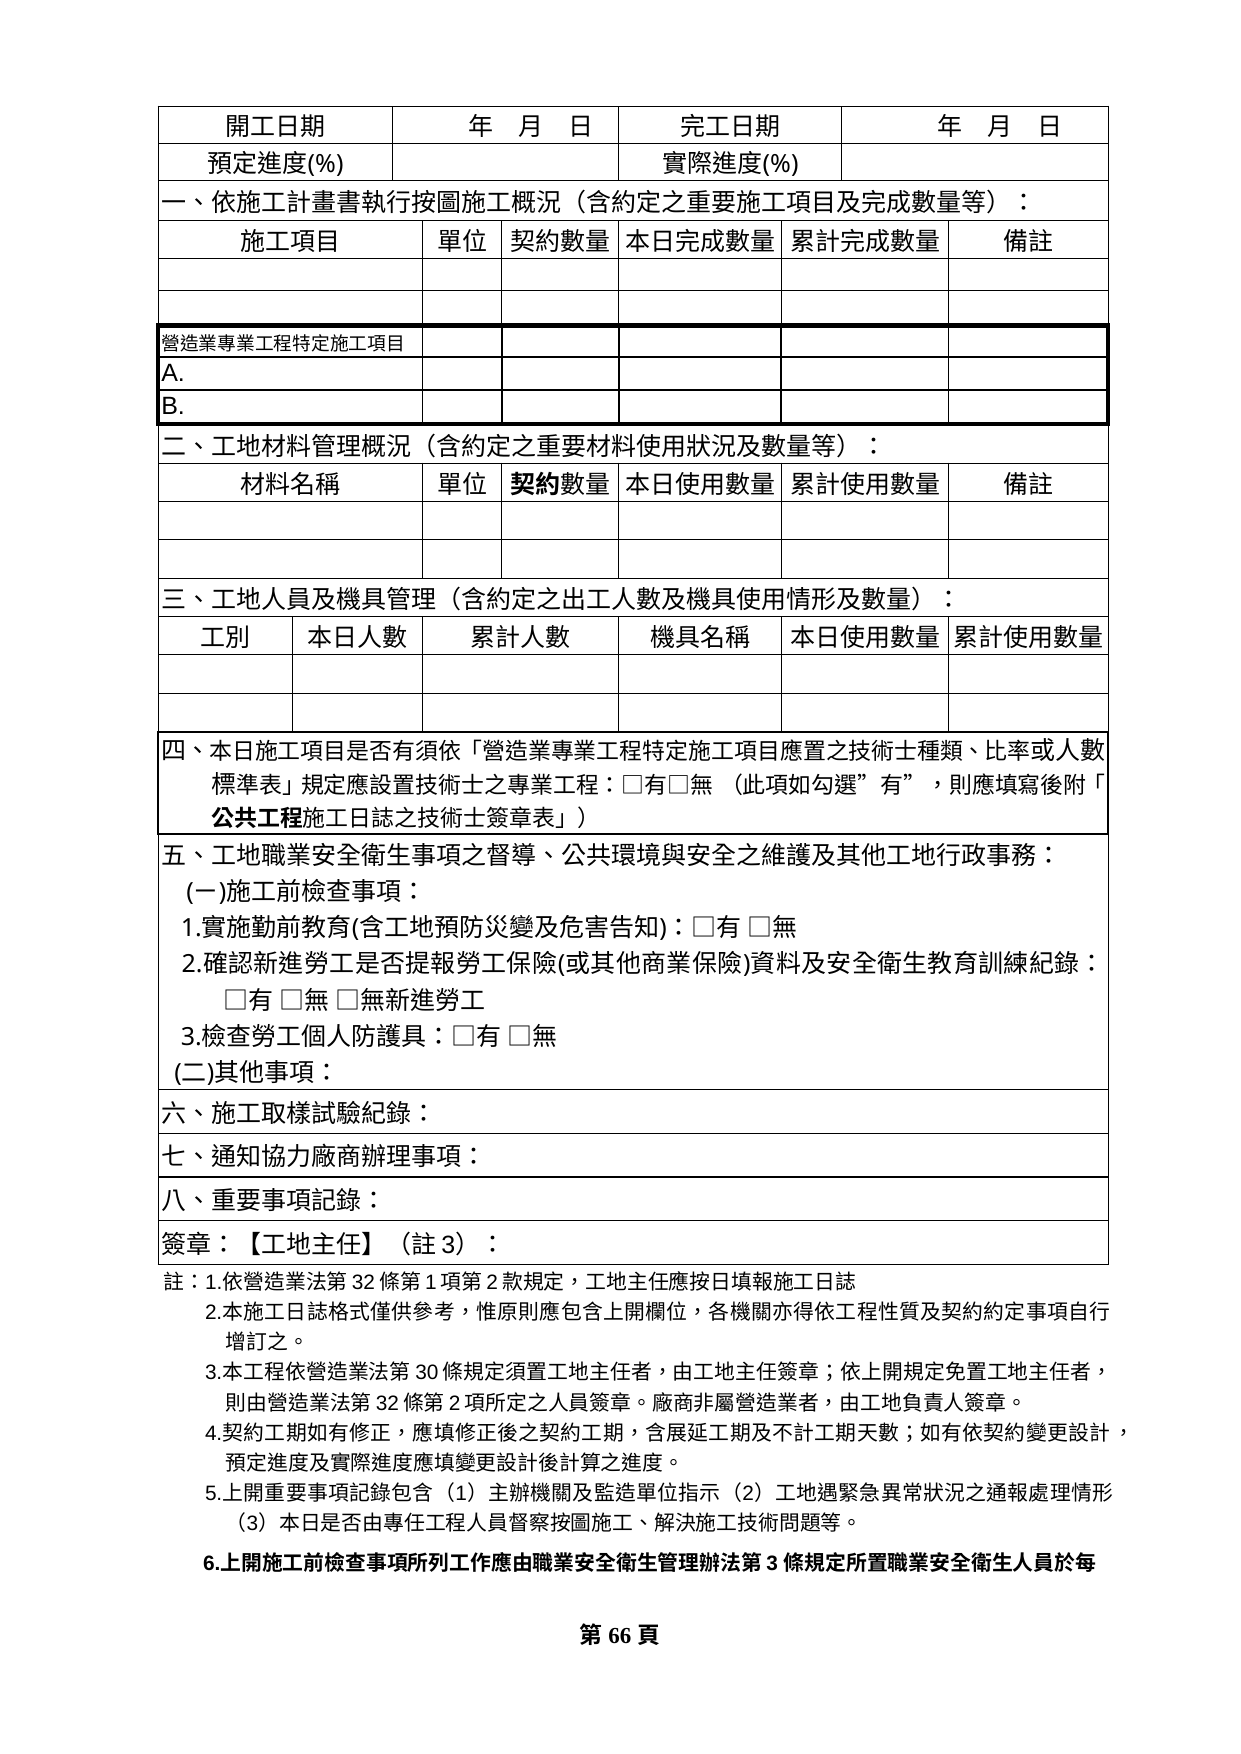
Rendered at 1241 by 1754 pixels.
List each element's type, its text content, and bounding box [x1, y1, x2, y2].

table_cell [620, 358, 780, 389]
table_cell 累計完成數量 [782, 221, 948, 258]
table_cell B. [160, 391, 422, 422]
table_cell 一、依施工計畫書執行按圖施工概況（含約定之重要施工項目及完成數量等）： [159, 181, 1108, 220]
table_cell 累計使用數量 [949, 617, 1108, 654]
table_cell [423, 540, 501, 578]
table_cell 七、通知協力廠商辦理事項： [159, 1134, 1108, 1176]
table_cell [502, 540, 618, 578]
table_cell 完工日期 [619, 107, 841, 143]
table_cell 累計人數 [423, 617, 618, 654]
table_cell [842, 144, 1108, 180]
table_cell [619, 655, 781, 693]
table_cell A. [160, 358, 422, 389]
table_cell [423, 291, 501, 323]
table_cell 開工日期 [159, 107, 392, 143]
table_cell 年 月 日 [393, 107, 618, 143]
table_cell [782, 540, 948, 578]
table_cell 二、工地材料管理概況（含約定之重要材料使用狀況及數量等）： [159, 426, 1108, 463]
table_cell [619, 694, 781, 731]
table_cell [159, 540, 422, 578]
text 5.上開重要事項記錄包含（1）主辦機關及監造單位指示（2）工地遇緊急異常狀況之通報處理情形（3）本日是否由專任工程人員督察按圖施工、解決施工技術問題等。 [205, 1476, 1113, 1537]
table_cell [619, 540, 781, 578]
table_cell 機具名稱 [619, 617, 781, 654]
table_cell 單位 [423, 464, 501, 501]
table_cell [620, 328, 780, 356]
table_cell [949, 655, 1108, 693]
table_cell [620, 391, 780, 422]
table_cell [159, 259, 422, 290]
table_cell [949, 328, 1106, 356]
table_cell [393, 144, 618, 180]
text 2.本施工日誌格式僅供參考，惟原則應包含上開欄位，各機關亦得依工程性質及契約約定事項自行增訂之。 [205, 1295, 1113, 1356]
table_cell [159, 655, 292, 693]
table_cell [619, 291, 781, 323]
table_cell [423, 391, 501, 422]
table_cell 契約數量 [502, 221, 618, 258]
table_cell 備註 [949, 221, 1108, 258]
table_cell [502, 259, 618, 290]
table_cell 契約數量 [502, 464, 618, 501]
table_cell [423, 502, 501, 539]
table_cell [949, 391, 1106, 422]
table_cell 本日使用數量 [782, 617, 948, 654]
table_cell [782, 694, 948, 731]
table_cell 施工項目 [159, 221, 422, 258]
table_cell [619, 259, 781, 290]
table_cell [503, 358, 618, 389]
table_cell [159, 291, 422, 323]
table_cell [949, 358, 1106, 389]
table_cell [159, 694, 292, 731]
table_cell 八、重要事項記錄： [159, 1178, 1108, 1220]
table_cell 累計使用數量 [782, 464, 948, 501]
table_cell [782, 502, 948, 539]
table_cell [782, 291, 948, 323]
table_cell 實際進度(%) [619, 144, 841, 180]
table_cell 本日使用數量 [619, 464, 781, 501]
table_cell 四、本日施工項目是否有須依「營造業專業工程特定施工項目應置之技術士種類、比率或人數標準表」規定應設置技術士之專業工程：□有□無 （此項如勾選”有”，則應填寫後附「公共工程施工日誌之技術士簽章表」） [159, 733, 1107, 833]
table_cell 年 月 日 [842, 107, 1108, 143]
text 3.本工程依營造業法第30條規定須置工地主任者，由工地主任簽章；依上開規定免置工地主任者，則由營造業法第32條第2項所定之人員簽章。廠商非屬營造業者，由工地負責人簽章。 [205, 1356, 1113, 1416]
table_cell 六、施工取樣試驗紀錄： [159, 1090, 1108, 1133]
table_cell [293, 655, 422, 693]
table_cell [949, 259, 1108, 290]
table_cell 營造業專業工程特定施工項目 [160, 328, 422, 356]
table_cell [423, 259, 501, 290]
table_cell [949, 694, 1108, 731]
table_cell [782, 391, 948, 422]
table_cell [782, 259, 948, 290]
table_cell 五、工地職業安全衛生事項之督導、公共環境與安全之維護及其他工地行政事務： (ㄧ)施工前檢查事項： 1.實施勤前教育(含工地預防災變及危害告知)：□有 □無 2.確認新進勞工是否提報勞工保險(或其他商業保險)資料及安全衛生教育訓練紀錄：□有 □無 □無新進勞工 3.檢查勞工個人防護具：□有 □無 (二)其他事項： [159, 835, 1108, 1089]
table_cell [949, 502, 1108, 539]
table_cell [159, 502, 422, 539]
table_cell [782, 655, 948, 693]
table_cell [293, 694, 422, 731]
text 6.上開施工前檢查事項所列工作應由職業安全衛生管理辦法第3 條規定所置職業安全衛生人員於每 [203, 1537, 1113, 1578]
table_cell 本日完成數量 [619, 221, 781, 258]
table_cell 本日人數 [293, 617, 422, 654]
table_cell [502, 502, 618, 539]
table_cell [423, 358, 501, 389]
table_cell 單位 [423, 221, 501, 258]
table_cell 材料名稱 [159, 464, 422, 501]
table_cell [949, 540, 1108, 578]
table_cell [423, 655, 618, 693]
table_cell [949, 291, 1108, 323]
table_cell [423, 694, 618, 731]
table_cell [502, 291, 618, 323]
table_cell 工別 [159, 617, 292, 654]
table_cell 備註 [949, 464, 1108, 501]
table_cell [503, 328, 618, 356]
table_cell 簽章：【工地主任】（註3）： [159, 1221, 1108, 1264]
table_cell [782, 358, 948, 389]
table_cell 預定進度(%) [159, 144, 392, 180]
text 註：1.依營造業法第32條第1項第2款規定，工地主任應按日填報施工日誌 [163, 1265, 1113, 1295]
table_cell [423, 328, 501, 356]
table_cell [619, 502, 781, 539]
text 4.契約工期如有修正，應填修正後之契約工期，含展延工期及不計工期天數；如有依契約變更設計，預定進度及實際進度應填變更設計後計算之進度。 [205, 1416, 1113, 1476]
table_cell 三、工地人員及機具管理（含約定之出工人數及機具使用情形及數量）： [159, 579, 1108, 616]
table_cell [503, 391, 618, 422]
table_cell [782, 328, 948, 356]
